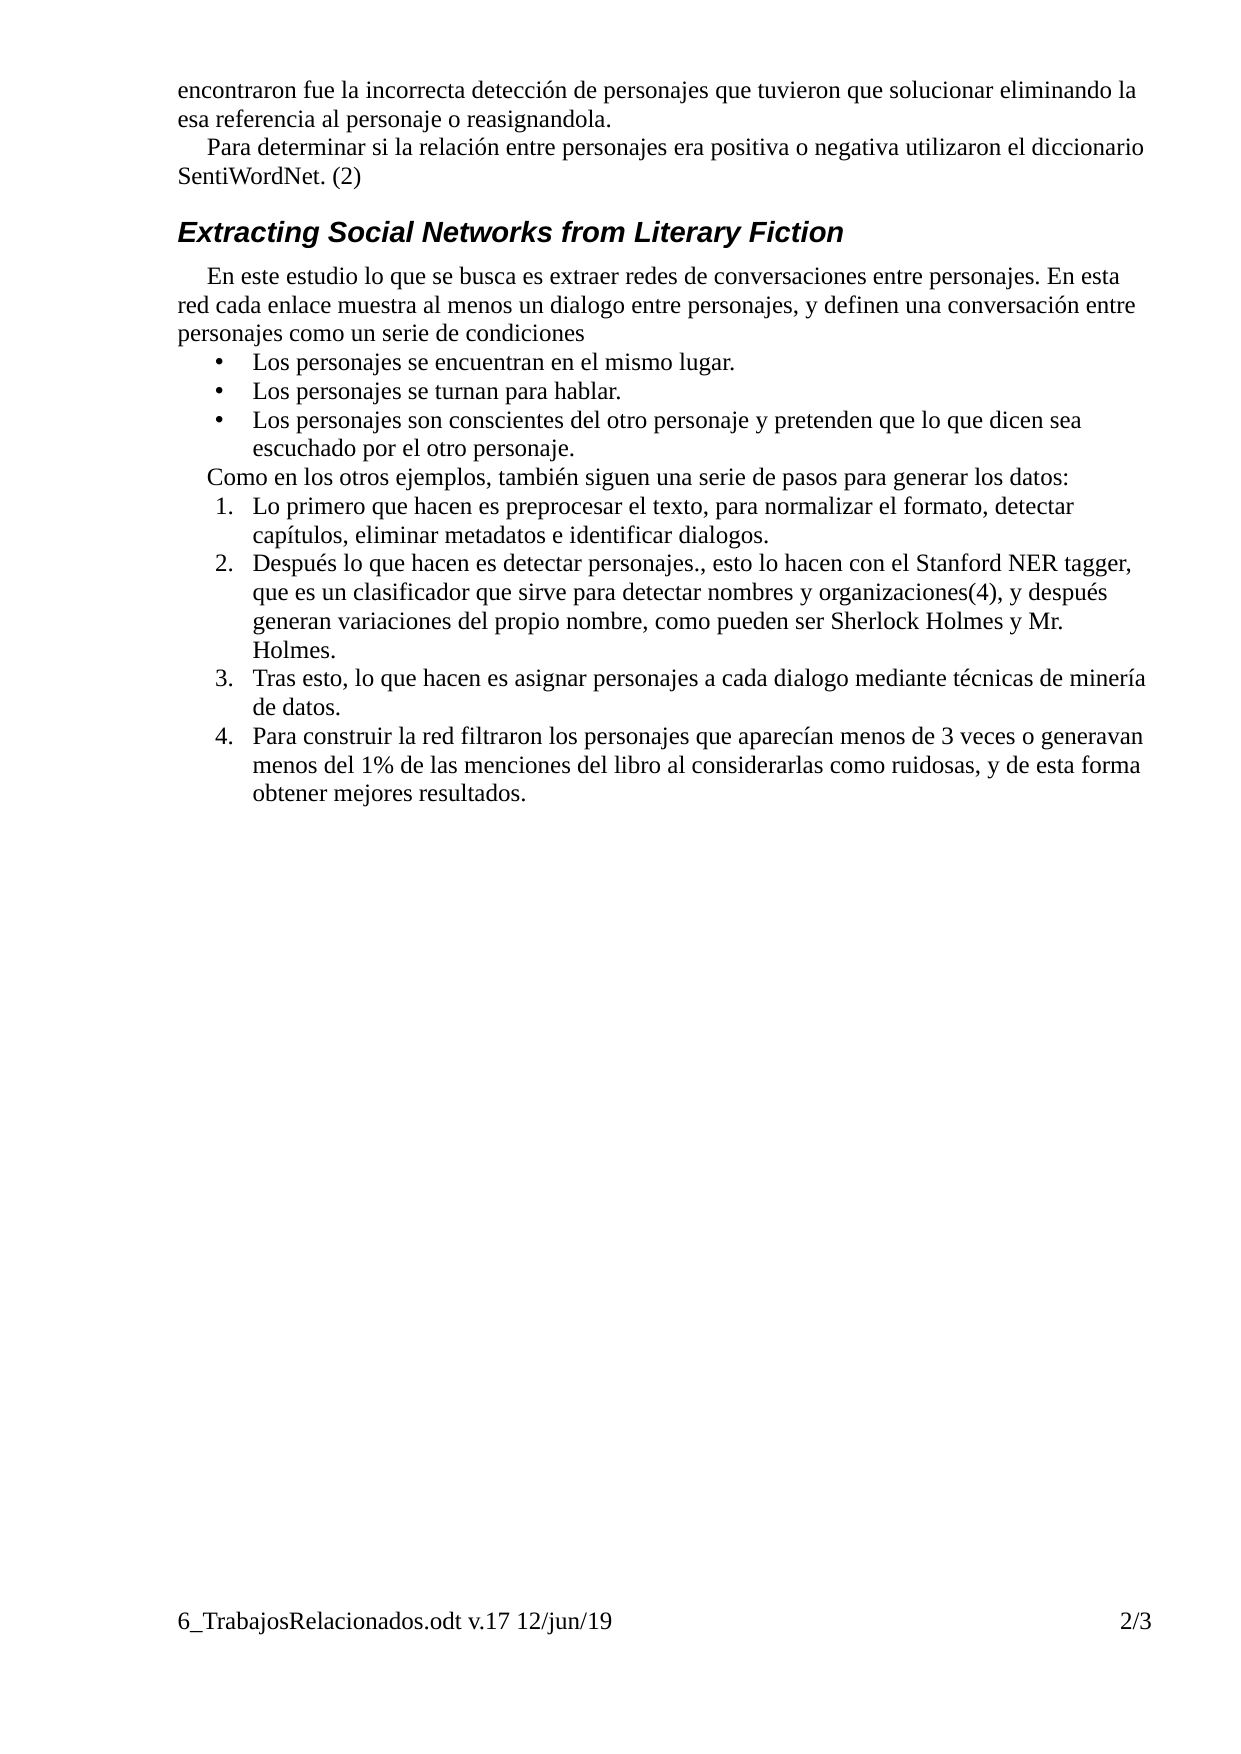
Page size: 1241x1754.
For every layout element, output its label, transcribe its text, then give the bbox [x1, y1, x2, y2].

list Los personajes se turnan para hablar. [215, 376, 1152, 405]
text encontraron fue la incorrecta detección de personajes que tuvieron que solucionar eliminando la esa referencia al personaje o reasignandola. [177, 75, 1152, 132]
text Como en los otros ejemplos, también siguen una serie de pasos para generar los datos: [177, 462, 1152, 491]
text Para determinar si la relación entre personajes era positiva o negativa utilizaron el diccionario SentiWordNet. (2) [177, 132, 1152, 190]
list Los personajes se encuentran en el mismo lugar. [215, 347, 1152, 376]
subtitle Extracting Social Networks from Literary Fiction [177, 215, 1152, 248]
list Para construir la red filtraron los personajes que aparecían menos de 3 veces o generavan menos del 1% de las menciones del libro al considerarlas como ruidosas, y de esta forma obtener mejores resultados. [215, 721, 1152, 807]
list Lo primero que hacen es preprocesar el texto, para normalizar el formato, detectar capítulos, eliminar metadatos e identificar dialogos. [215, 491, 1152, 548]
list Tras esto, lo que hacen es asignar personajes a cada dialogo mediante técnicas de minería de datos. [215, 663, 1152, 721]
list Los personajes son conscientes del otro personaje y pretenden que lo que dicen sea escuchado por el otro personaje. [215, 405, 1152, 462]
text En este estudio lo que se busca es extraer redes de conversaciones entre personajes. En esta red cada enlace muestra al menos un dialogo entre personajes, y definen una conversación entre personajes como un serie de condiciones [177, 261, 1152, 347]
list Después lo que hacen es detectar personajes., esto lo hacen con el Stanford NER tagger, que es un clasificador que sirve para detectar nombres y organizaciones(4), y después generan variaciones del propio nombre, como pueden ser Sherlock Holmes y Mr. Holmes. [215, 548, 1152, 663]
